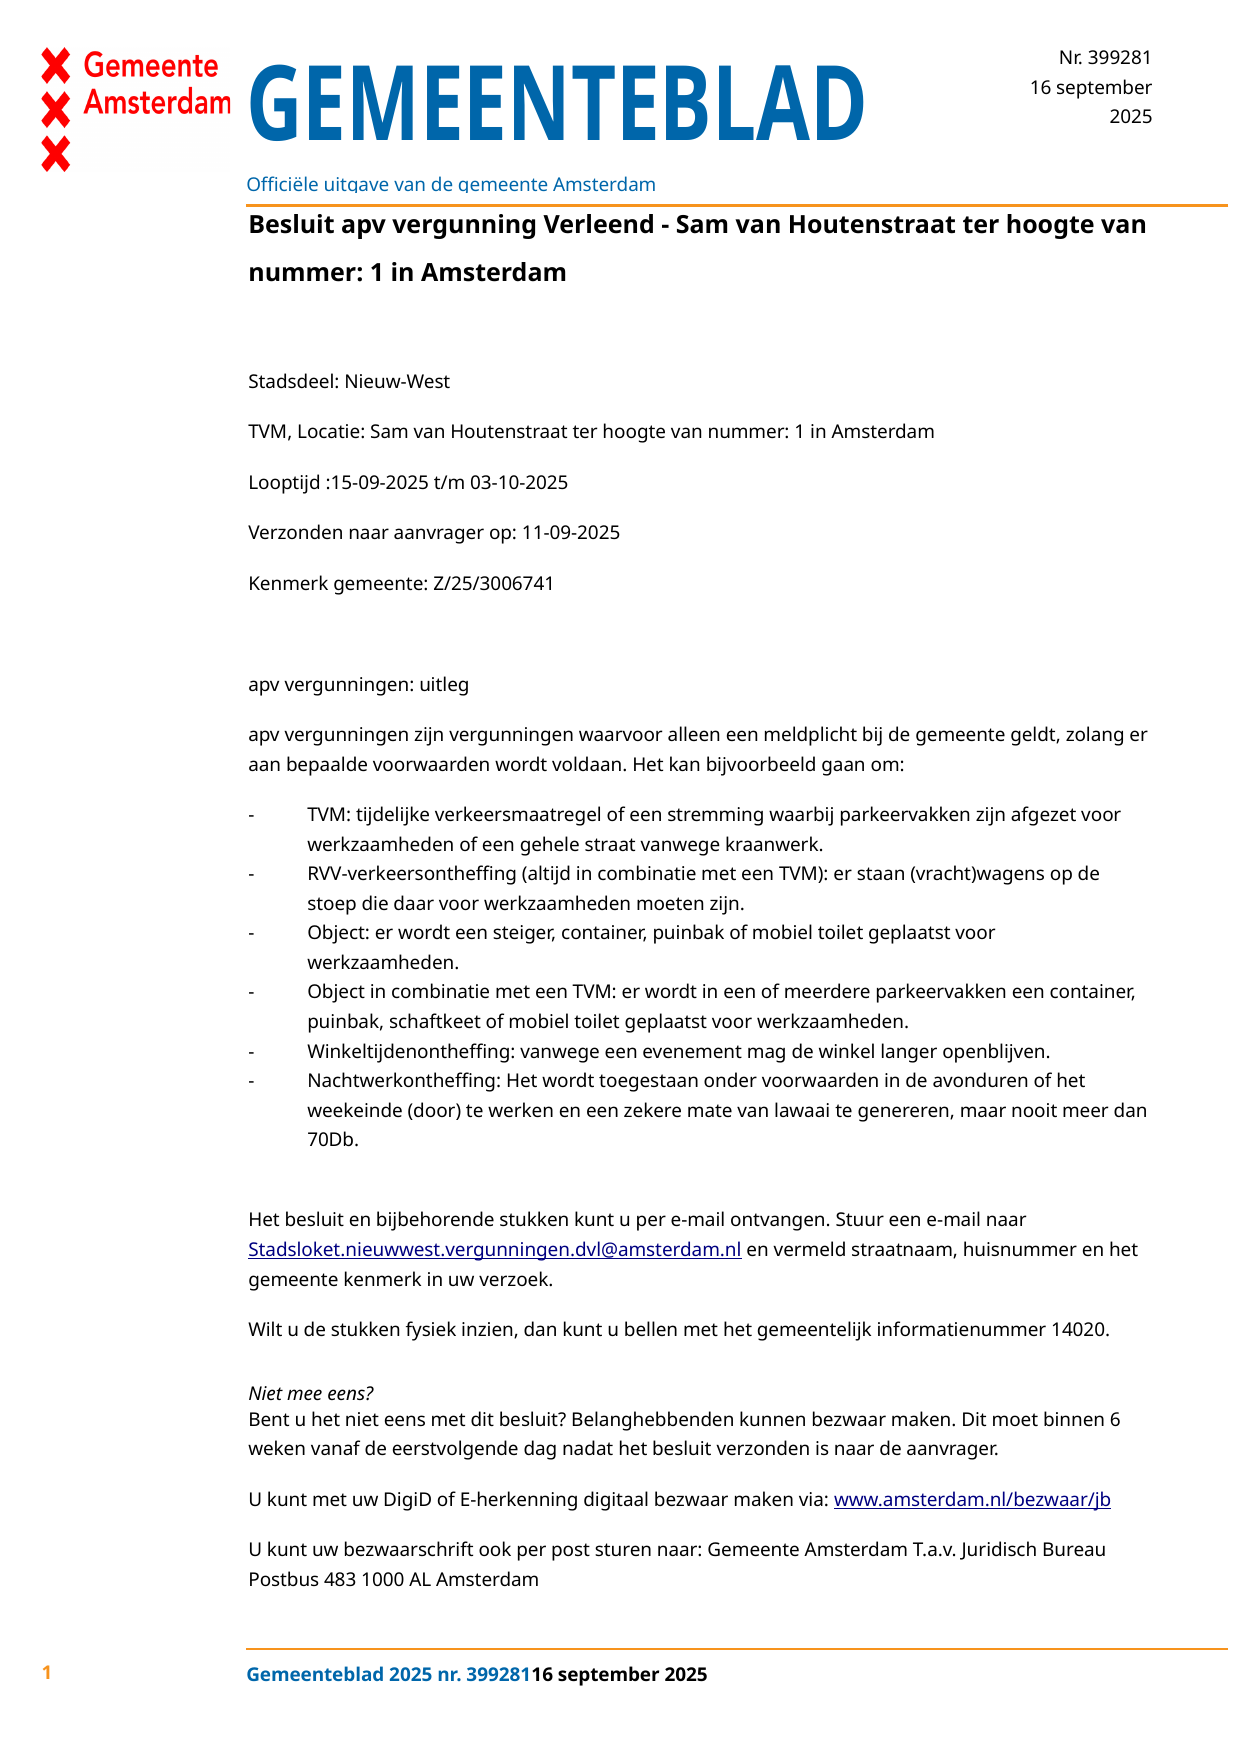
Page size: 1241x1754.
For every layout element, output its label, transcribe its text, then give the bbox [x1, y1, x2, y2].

list TVM: tijdelijke verkeersmaatregel of een stremming waarbij parkeervakken zijn afgezet voor werkzaamheden of een gehele straat vanwege kraanwerk. [248, 801, 1152, 857]
text Verzonden naar aanvrager op: 11-09-2025 [248, 519, 1152, 545]
text Wilt u de stukken fysiek inzien, dan kunt u bellen met het gemeentelijk informatienummer 14020. [248, 1316, 1152, 1342]
text U kunt met uw DigiD of E-herkenning digitaal bezwaar maken via: www.amsterdam.nl/bezwaar/jb [248, 1486, 1152, 1512]
list RVV-verkeersontheffing (altijd in combinatie met een TVM): er staan (vracht)wagens op de stoep die daar voor werkzaamheden moeten zijn. [248, 860, 1152, 916]
list Winkeltijdenontheffing: vanwege een evenement mag de winkel langer openblijven. [248, 1038, 1152, 1064]
text Niet mee eens? [248, 1380, 1152, 1406]
text Looptijd :15-09-2025 t/m 03-10-2025 [248, 469, 1152, 495]
list Nachtwerkontheffing: Het wordt toegestaan onder voorwaarden in de avonduren of het weekeinde (door) te werken en een zekere mate van lawaai te genereren, maar nooit meer dan 70Db. [248, 1067, 1152, 1152]
text apv vergunningen: uitleg [248, 671, 1152, 697]
text TVM, Locatie: Sam van Houtenstraat ter hoogte van nummer: 1 in Amsterdam [248, 419, 1152, 444]
text Het besluit en bijbehorende stukken kunt u per e-mail ontvangen. Stuur een e-mail naar Stadsloket.nieuwwest.vergunningen.dvl@amsterdam.nl en vermeld straatnaam, huisnummer en het gemeente kenmerk in uw verzoek. [248, 1207, 1152, 1292]
text apv vergunningen zijn vergunningen waarvoor alleen een meldplicht bij de gemeente geldt, zolang er aan bepaalde voorwaarden wordt voldaan. Het kan bijvoorbeeld gaan om: [248, 721, 1152, 777]
list Object in combinatie met een TVM: er wordt in een of meerdere parkeervakken een container, puinbak, schaftkeet of mobiel toilet geplaatst voor werkzaamheden. [248, 979, 1152, 1034]
list Object: er wordt een steiger, container, puinbak of mobiel toilet geplaatst voor werkzaamheden. [248, 919, 1152, 975]
text Stadsdeel: Nieuw-West [248, 368, 1152, 394]
text Besluit apv vergunning Verleend - Sam van Houtenstraat ter hoogte van nummer: 1 in Amsterdam [248, 207, 1152, 288]
text U kunt uw bezwaarschrift ook per post sturen naar: Gemeente Amsterdam T.a.v. Juridisch Bureau Postbus 483 1000 AL Amsterdam [248, 1536, 1152, 1592]
text Kenmerk gemeente: Z/25/3006741 [248, 570, 1152, 596]
text Bent u het niet eens met dit besluit? Belanghebbenden kunnen bezwaar maken. Dit moet binnen 6 weken vanaf de eerstvolgende dag nadat het besluit verzonden is naar de aanvrager. [248, 1406, 1152, 1461]
picture [41, 47, 231, 172]
